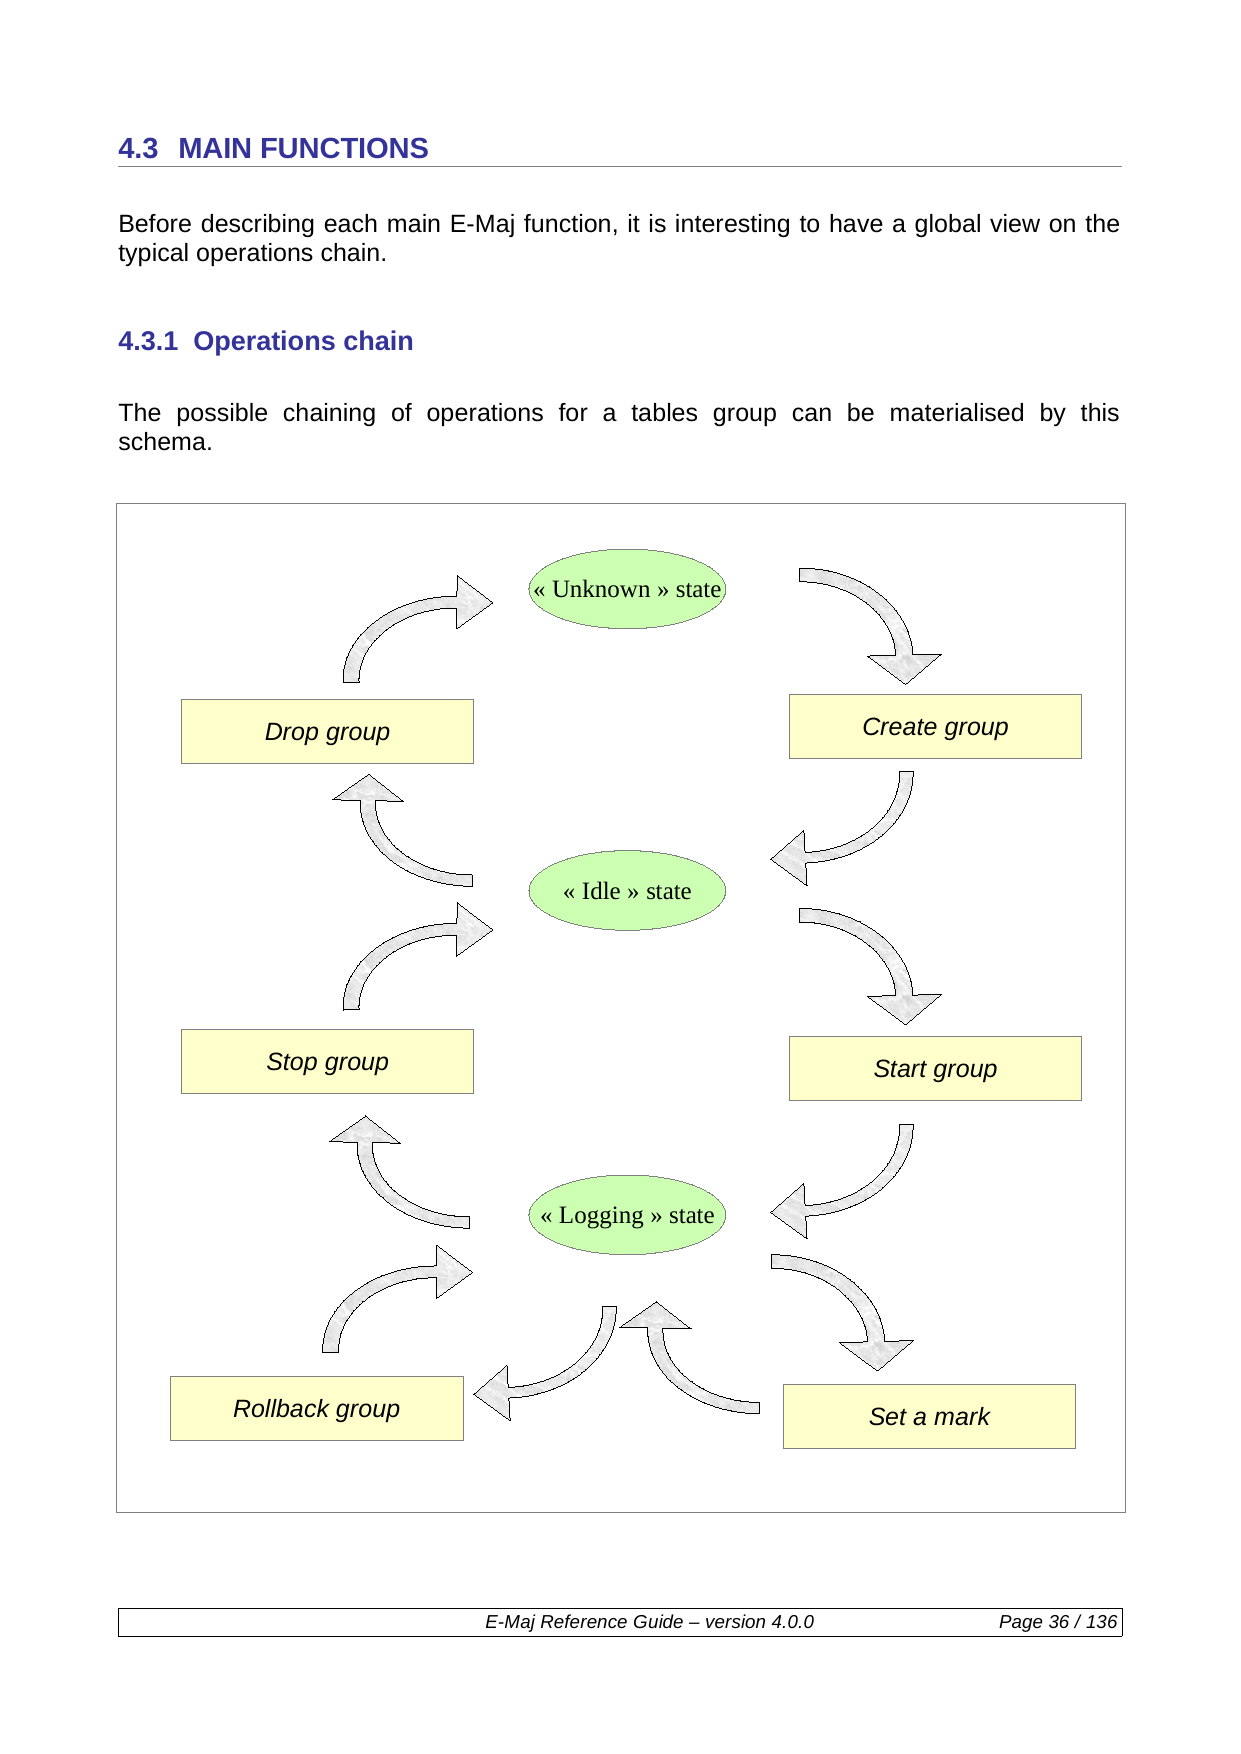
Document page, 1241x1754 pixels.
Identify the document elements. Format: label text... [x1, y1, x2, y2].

picture [800, 908, 940, 1024]
subtitle Operations chain [118, 325, 1122, 356]
picture [322, 1245, 473, 1352]
picture [770, 1125, 913, 1237]
picture [343, 903, 493, 1009]
text Before describing each main E-Maj function, it is interesting to have a global view on the typical operations chain. [118, 209, 1122, 267]
picture [772, 1254, 912, 1370]
subtitle Main functions [118, 131, 1122, 166]
text The possible chaining of operations for a tables group can be materialised by this schema. [118, 398, 1122, 456]
picture [800, 568, 939, 684]
picture [770, 772, 913, 884]
picture [330, 1116, 469, 1228]
picture [475, 1307, 616, 1420]
picture [333, 774, 473, 886]
picture [343, 575, 493, 682]
picture [620, 1301, 759, 1413]
